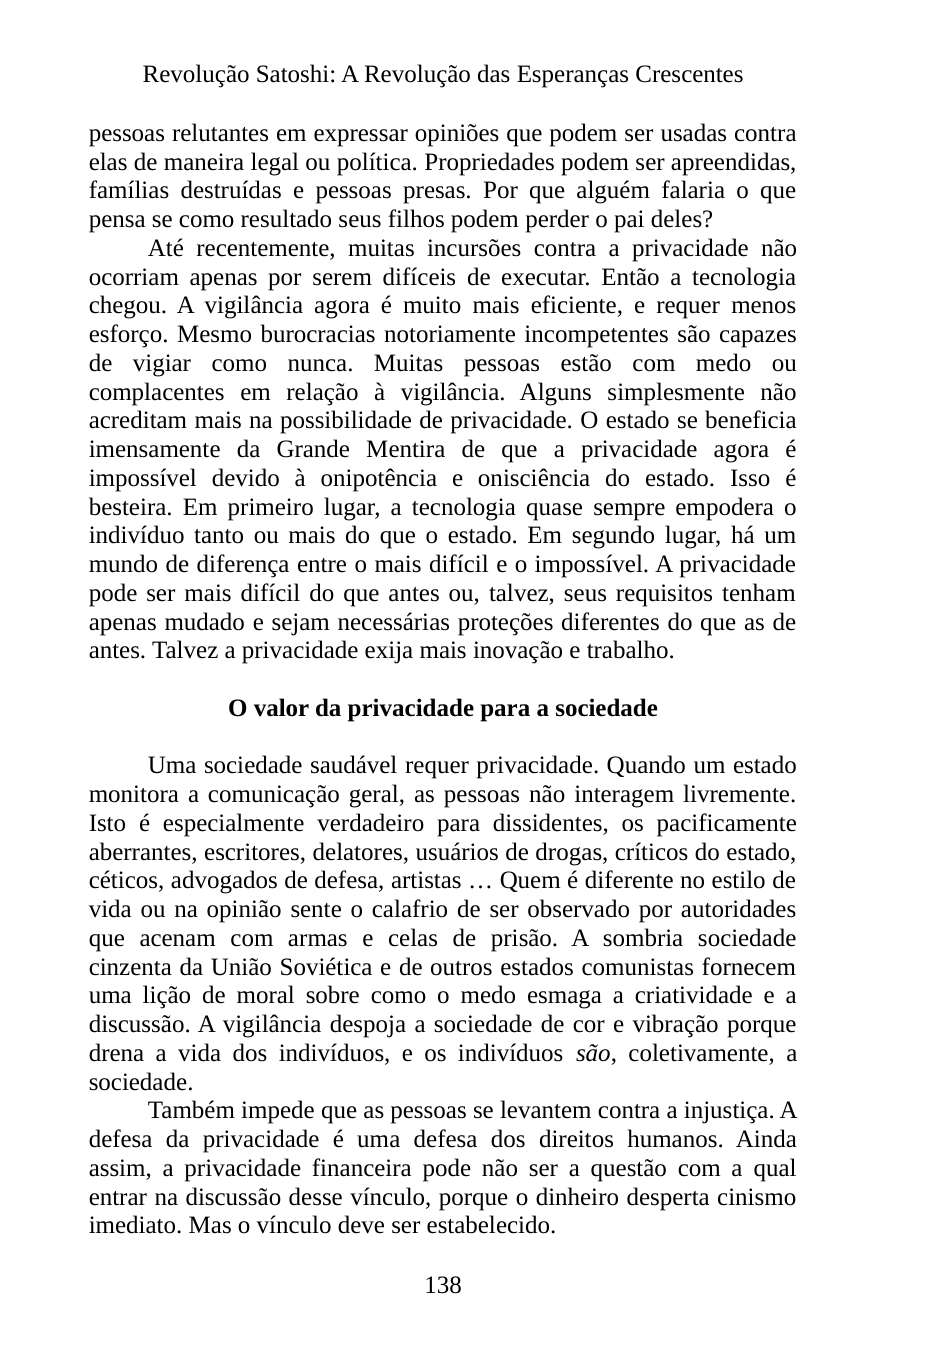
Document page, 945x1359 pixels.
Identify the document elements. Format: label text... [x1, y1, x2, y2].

subtitle O valor da privacidade para a sociedade [88, 693, 797, 722]
text Uma sociedade saudável requer privacidade. Quando um estado monitora a comunicação geral, as pessoas não interagem livremente. Isto é especialmente verdadeiro para dissidentes, os pacificamente aberrantes, escritores, delatores, usuários de drogas, críticos do estado, céticos, advogados de defesa, artistas … Quem é diferente no estilo de vida ou na opinião sente o calafrio de ser observado por autoridades que acenam com armas e celas de prisão. A sombria sociedade cinzenta da União Soviética e de outros estados comunistas fornecem uma lição de moral sobre como o medo esmaga a criatividade e a discussão. A vigilância despoja a sociedade de cor e vibração porque drena a vida dos indivíduos, e os indivíduos são, coletivamente, a sociedade. [88, 751, 797, 1096]
text pessoas relutantes em expressar opiniões que podem ser usadas contra elas de maneira legal ou política. Propriedades podem ser apreendidas, famílias destruídas e pessoas presas. Por que alguém falaria o que pensa se como resultado seus filhos podem perder o pai deles? [88, 118, 797, 233]
text Também impede que as pessoas se levantem contra a injustiça. A defesa da privacidade é uma defesa dos direitos humanos. Ainda assim, a privacidade financeira pode não ser a questão com a qual entrar na discussão desse vínculo, porque o dinheiro desperta cinismo imediato. Mas o vínculo deve ser estabelecido. [88, 1096, 797, 1239]
text Até recentemente, muitas incursões contra a privacidade não ocorriam apenas por serem difíceis de executar. Então a tecnologia chegou. A vigilância agora é muito mais eficiente, e requer menos esforço. Mesmo burocracias notoriamente incompetentes são capazes de vigiar como nunca. Muitas pessoas estão com medo ou complacentes em relação à vigilância. Alguns simplesmente não acreditam mais na possibilidade de privacidade. O estado se beneficia imensamente da Grande Mentira de que a privacidade agora é impossível devido à onipotência e onisciência do estado. Isso é besteira. Em primeiro lugar, a tecnologia quase sempre empodera o indivíduo tanto ou mais do que o estado. Em segundo lugar, há um mundo de diferença entre o mais difícil e o impossível. A privacidade pode ser mais difícil do que antes ou, talvez, seus requisitos tenham apenas mudado e sejam necessárias proteções diferentes do que as de antes. Talvez a privacidade exija mais inovação e trabalho. [88, 233, 797, 664]
